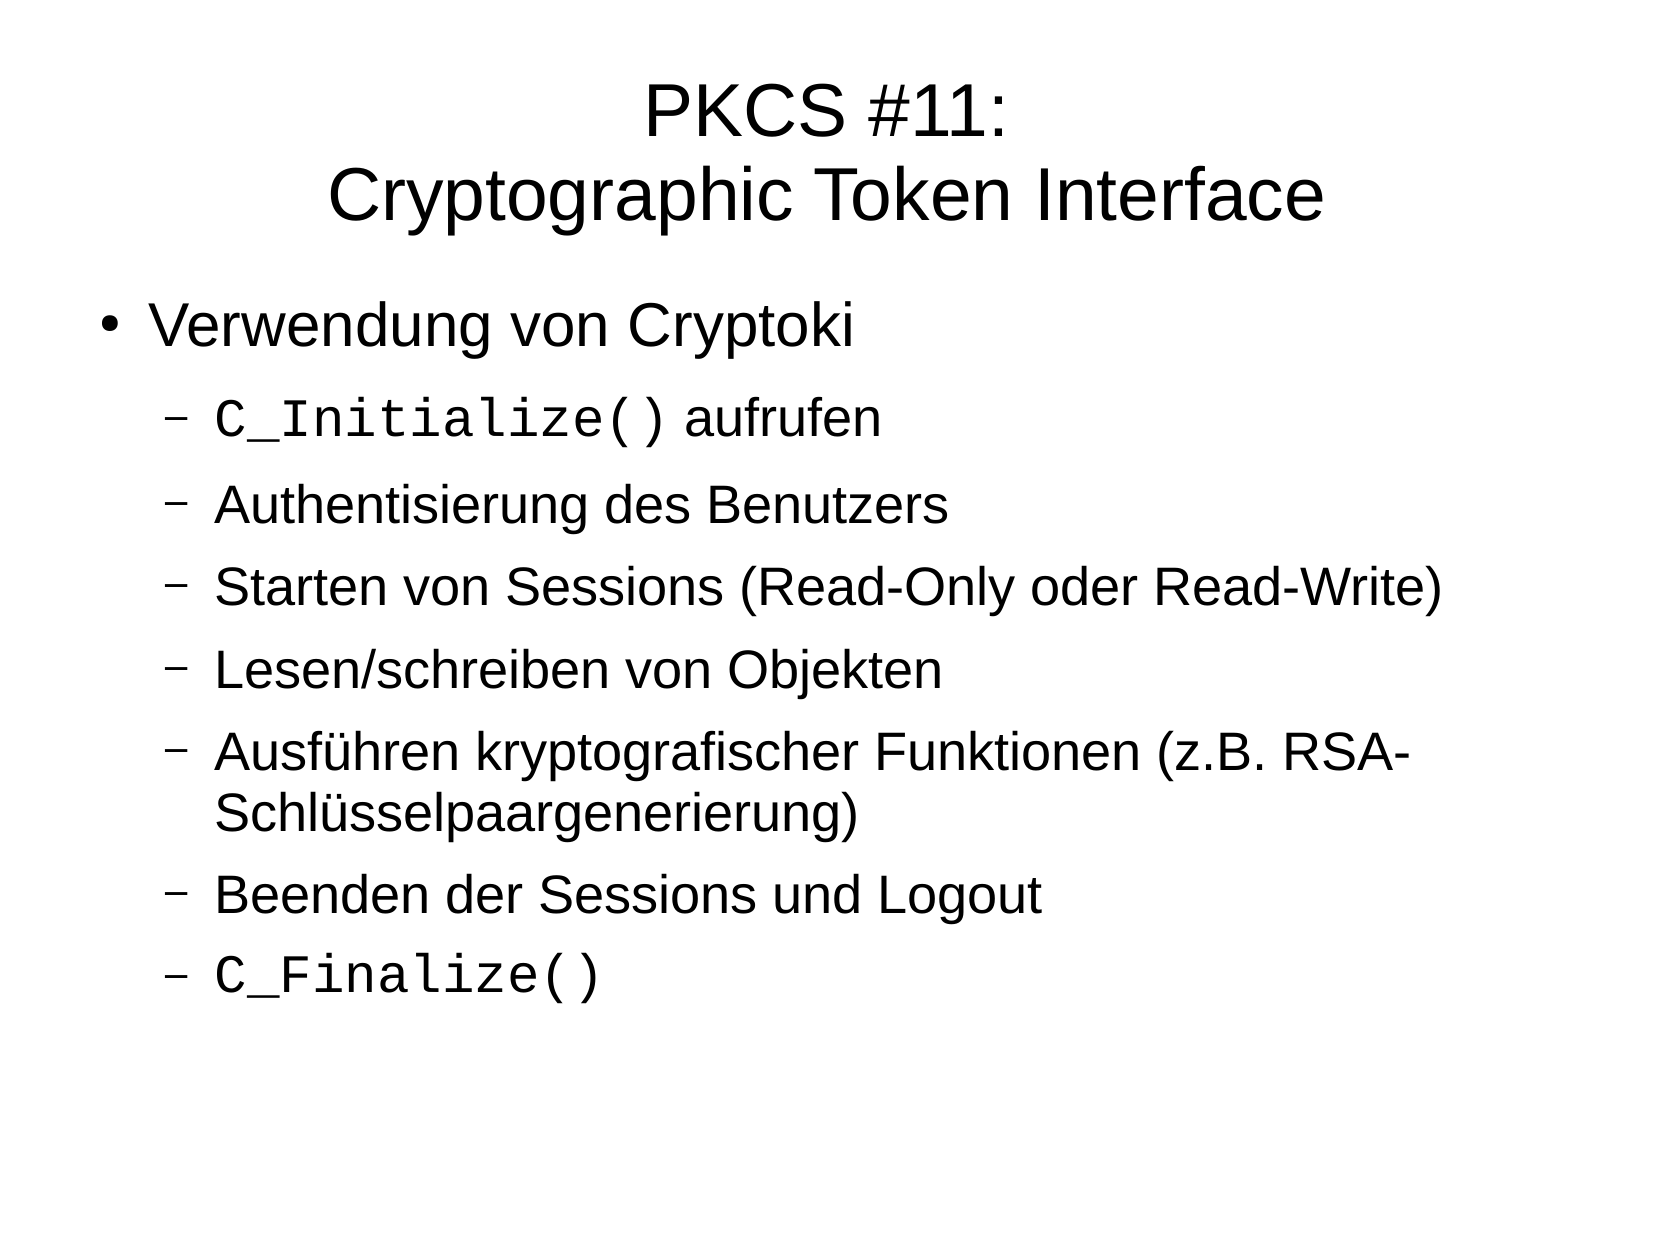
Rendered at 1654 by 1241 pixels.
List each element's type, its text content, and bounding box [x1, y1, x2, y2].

list Verwendung von Cryptoki C_Initialize() aufrufen Authentisierung des Benutzers Starten von Sessions (Read-Only oder Read-Write) Lesen/schreiben von Objekten Ausführen kryptografischer Funktionen (z.B. RSA-Schlüsselpaargenerierung) Beenden der Sessions und Logout C_Finalize() [82, 290, 1571, 1010]
title PKCS #11: Cryptographic Token Interface [82, 49, 1571, 257]
